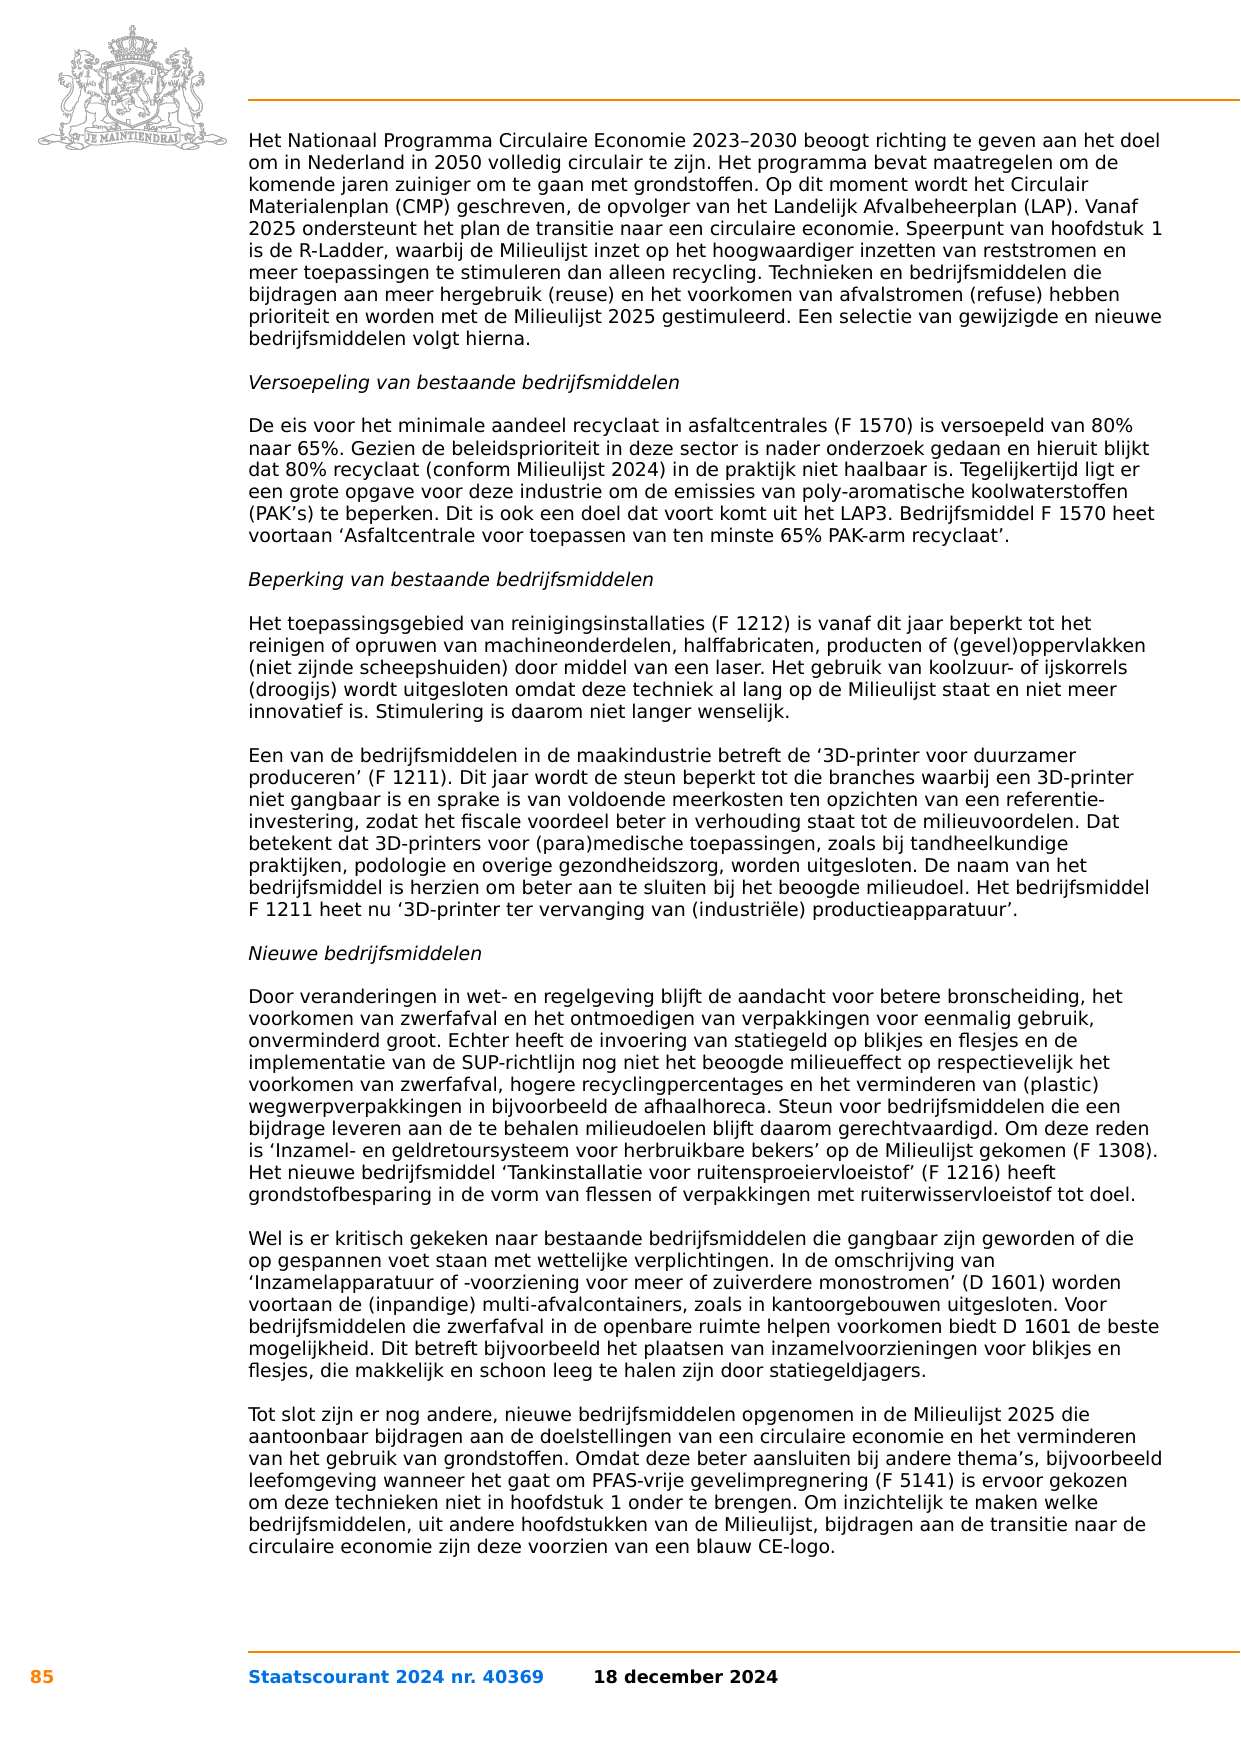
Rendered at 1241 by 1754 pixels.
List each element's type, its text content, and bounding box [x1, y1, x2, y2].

picture [38, 25, 227, 150]
text Het nieuwe bedrijfsmiddel ‘Tankinstallatie voor ruitensproeiervloeistof’ (F 1216) heeft grondstofbesparing in de vorm van flessen of verpakkingen met ruiterwisservloeistof tot doel. [248, 1162, 1163, 1206]
text De eis voor het minimale aandeel recyclaat in asfaltcentrales (F 1570) is versoepeld van 80% naar 65%. Gezien de beleidsprioriteit in deze sector is nader onderzoek gedaan en hieruit blijkt dat 80% recyclaat (conform Milieulijst 2024) in de praktijk niet haalbaar is. Tegelijkertijd ligt er een grote opgave voor deze industrie om de emissies van poly-aromatische koolwaterstoffen (PAK’s) te beperken. Dit is ook een doel dat voort komt uit het LAP3. Bedrijfsmiddel F 1570 heet voortaan ‘Asfaltcentrale voor toepassen van ten minste 65% PAK-arm recyclaat’. [248, 415, 1163, 547]
text Tot slot zijn er nog andere, nieuwe bedrijfsmiddelen opgenomen in de Milieulijst 2025 die aantoonbaar bijdragen aan de doelstellingen van een circulaire economie en het verminderen van het gebruik van grondstoffen. Omdat deze beter aansluiten bij andere thema’s, bijvoorbeeld leefomgeving wanneer het gaat om PFAS-vrije gevelimpregnering (F 5141) is ervoor gekozen om deze technieken niet in hoofdstuk 1 onder te brengen. Om inzichtelijk te maken welke bedrijfsmiddelen, uit andere hoofdstukken van de Milieulijst, bijdragen aan de transitie naar de circulaire economie zijn deze voorzien van een blauw CE-logo. [248, 1404, 1163, 1558]
text Het Nationaal Programma Circulaire Economie 2023–2030 beoogt richting te geven aan het doel om in Nederland in 2050 volledig circulair te zijn. Het programma bevat maatregelen om de komende jaren zuiniger om te gaan met grondstoffen. Op dit moment wordt het Circulair Materialenplan (CMP) geschreven, de opvolger van het Landelijk Afvalbeheerplan (LAP). Vanaf 2025 ondersteunt het plan de transitie naar een circulaire economie. Speerpunt van hoofdstuk 1 is de R-Ladder, waarbij de Milieulijst inzet op het hoogwaardiger inzetten van reststromen en meer toepassingen te stimuleren dan alleen recycling. Technieken en bedrijfsmiddelen die bijdragen aan meer hergebruik (reuse) en het voorkomen van afvalstromen (refuse) hebben prioriteit en worden met de Milieulijst 2025 gestimuleerd. Een selectie van gewijzigde en nieuwe bedrijfsmiddelen volgt hierna. [248, 130, 1163, 350]
subtitle Versoepeling van bestaande bedrijfsmiddelen [248, 372, 1163, 393]
subtitle Beperking van bestaande bedrijfsmiddelen [248, 569, 1163, 591]
text Door veranderingen in wet- en regelgeving blijft de aandacht voor betere bronscheiding, het voorkomen van zwerfafval en het ontmoedigen van verpakkingen voor eenmalig gebruik, onverminderd groot. Echter heeft de invoering van statiegeld op blikjes en flesjes en de implementatie van de SUP-richtlijn nog niet het beoogde milieueffect op respectievelijk het voorkomen van zwerfafval, hogere recyclingpercentages en het verminderen van (plastic) wegwerpverpakkingen in bijvoorbeeld de afhaalhoreca. Steun voor bedrijfsmiddelen die een bijdrage leveren aan de te behalen milieudoelen blijft daarom gerechtvaardigd. Om deze reden is ‘Inzamel- en geldretoursysteem voor herbruikbare bekers’ op de Milieulijst gekomen (F 1308). [248, 986, 1163, 1162]
text Wel is er kritisch gekeken naar bestaande bedrijfsmiddelen die gangbaar zijn geworden of die op gespannen voet staan met wettelijke verplichtingen. In de omschrijving van ‘Inzamelapparatuur of -voorziening voor meer of zuiverdere monostromen’ (D 1601) worden voortaan de (inpandige) multi-afvalcontainers, zoals in kantoorgebouwen uitgesloten. Voor bedrijfsmiddelen die zwerfafval in de openbare ruimte helpen voorkomen biedt D 1601 de beste mogelijkheid. Dit betreft bijvoorbeeld het plaatsen van inzamelvoorzieningen voor blikjes en flesjes, die makkelijk en schoon leeg te halen zijn door statiegeldjagers. [248, 1228, 1163, 1382]
text Een van de bedrijfsmiddelen in de maakindustrie betreft de ‘3D-printer voor duurzamer produceren’ (F 1211). Dit jaar wordt de steun beperkt tot die branches waarbij een 3D-printer niet gangbaar is en sprake is van voldoende meerkosten ten opzichten van een referentie-investering, zodat het fiscale voordeel beter in verhouding staat tot de milieuvoordelen. Dat betekent dat 3D-printers voor (para)medische toepassingen, zoals bij tandheelkundige praktijken, podologie en overige gezondheidszorg, worden uitgesloten. De naam van het bedrijfsmiddel is herzien om beter aan te sluiten bij het beoogde milieudoel. Het bedrijfsmiddel F 1211 heet nu ‘3D-printer ter vervanging van (industriële) productieapparatuur’. [248, 745, 1163, 921]
subtitle Nieuwe bedrijfsmiddelen [248, 942, 1163, 964]
text Het toepassingsgebied van reinigingsinstallaties (F 1212) is vanaf dit jaar beperkt tot het reinigen of opruwen van machineonderdelen, halffabricaten, producten of (gevel)oppervlakken (niet zijnde scheepshuiden) door middel van een laser. Het gebruik van koolzuur- of ijskorrels (droogijs) wordt uitgesloten omdat deze techniek al lang op de Milieulijst staat en niet meer innovatief is. Stimulering is daarom niet langer wenselijk. [248, 613, 1163, 723]
